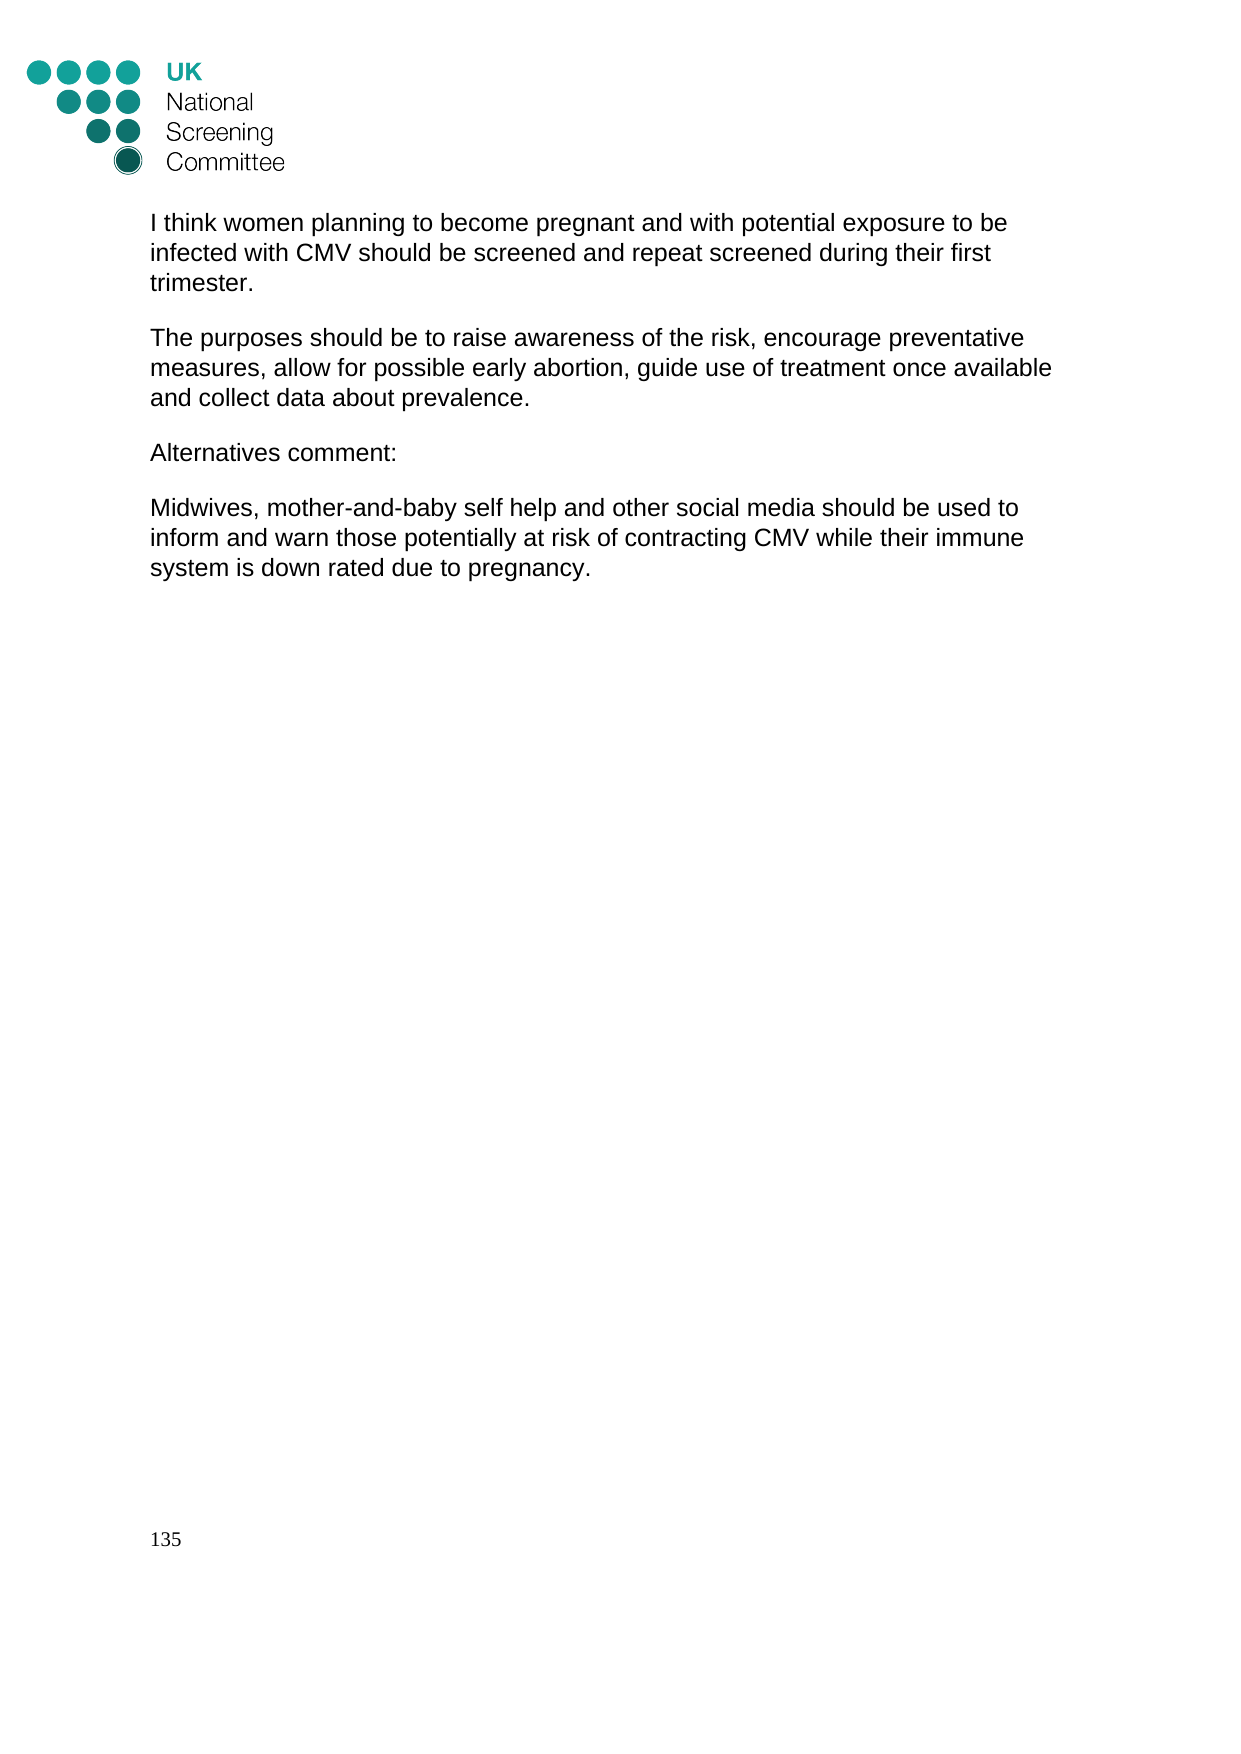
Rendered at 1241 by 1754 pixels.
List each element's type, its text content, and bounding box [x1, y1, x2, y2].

text I think women planning to become pregnant and with potential exposure to be infected with CMV should be screened and repeat screened during their first trimester. [150, 207, 1090, 296]
text The purposes should be to raise awareness of the risk, encourage preventative measures, allow for possible early abortion, guide use of treatment once available and collect data about prevalence. [150, 323, 1090, 412]
text Midwives, mother-and-baby self help and other social media should be used to inform and warn those potentially at risk of contracting CMV while their immune system is down rated due to pregnancy. [150, 493, 1090, 582]
text Alternatives comment: [150, 438, 1090, 467]
